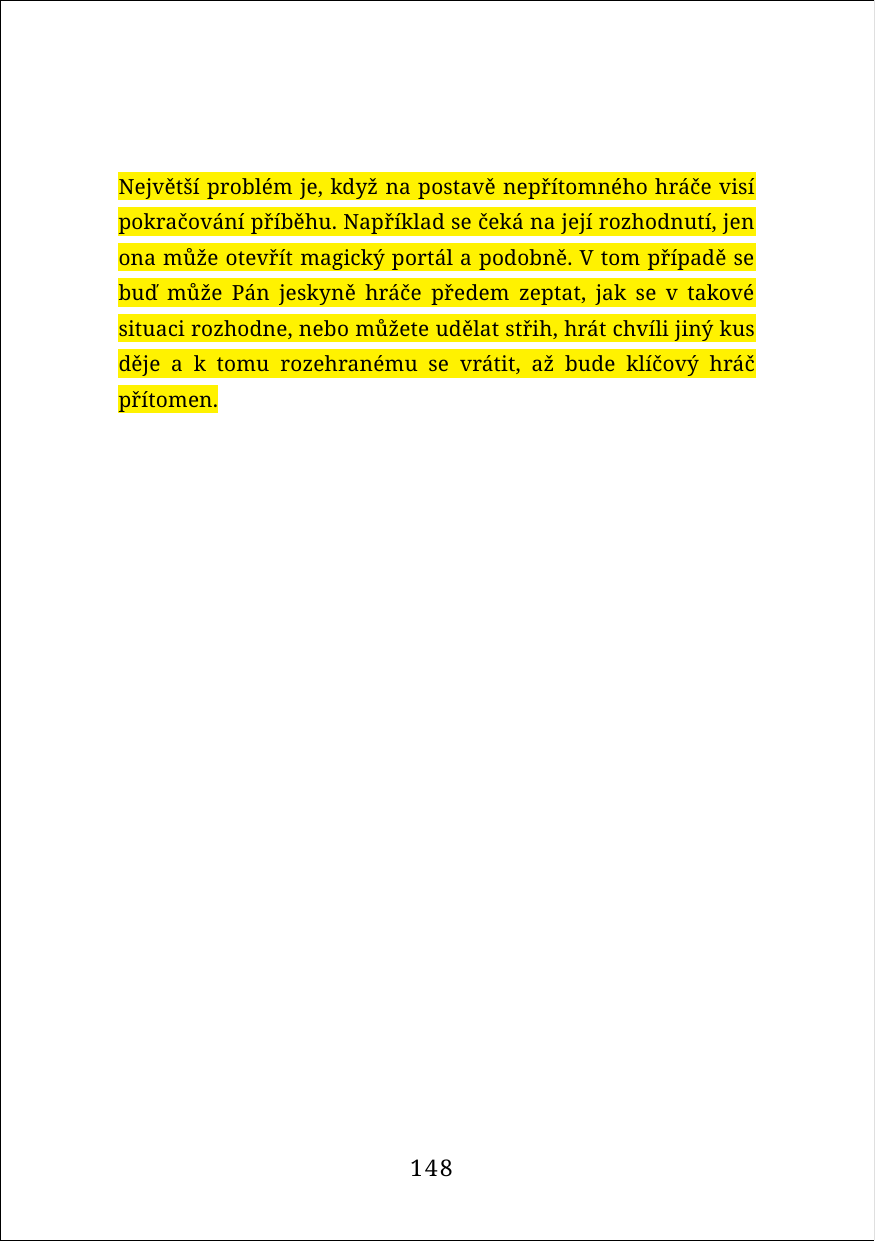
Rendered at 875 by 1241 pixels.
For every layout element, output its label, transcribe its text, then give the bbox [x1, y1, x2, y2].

text Největší problém je, když na postavě nepřítomného hráče visí pokračování příběhu. Například se čeká na její rozhodnutí, jen ona může otevřít magický portál a podobně. V tom případě se buď může Pán jeskyně hráče předem zeptat, jak se v takové situaci rozhodne, nebo můžete udělat střih, hrát chvíli jiný kus děje a k tomu rozehranému se vrátit, až bude klíčový hráč přítomen. [118, 172, 756, 413]
